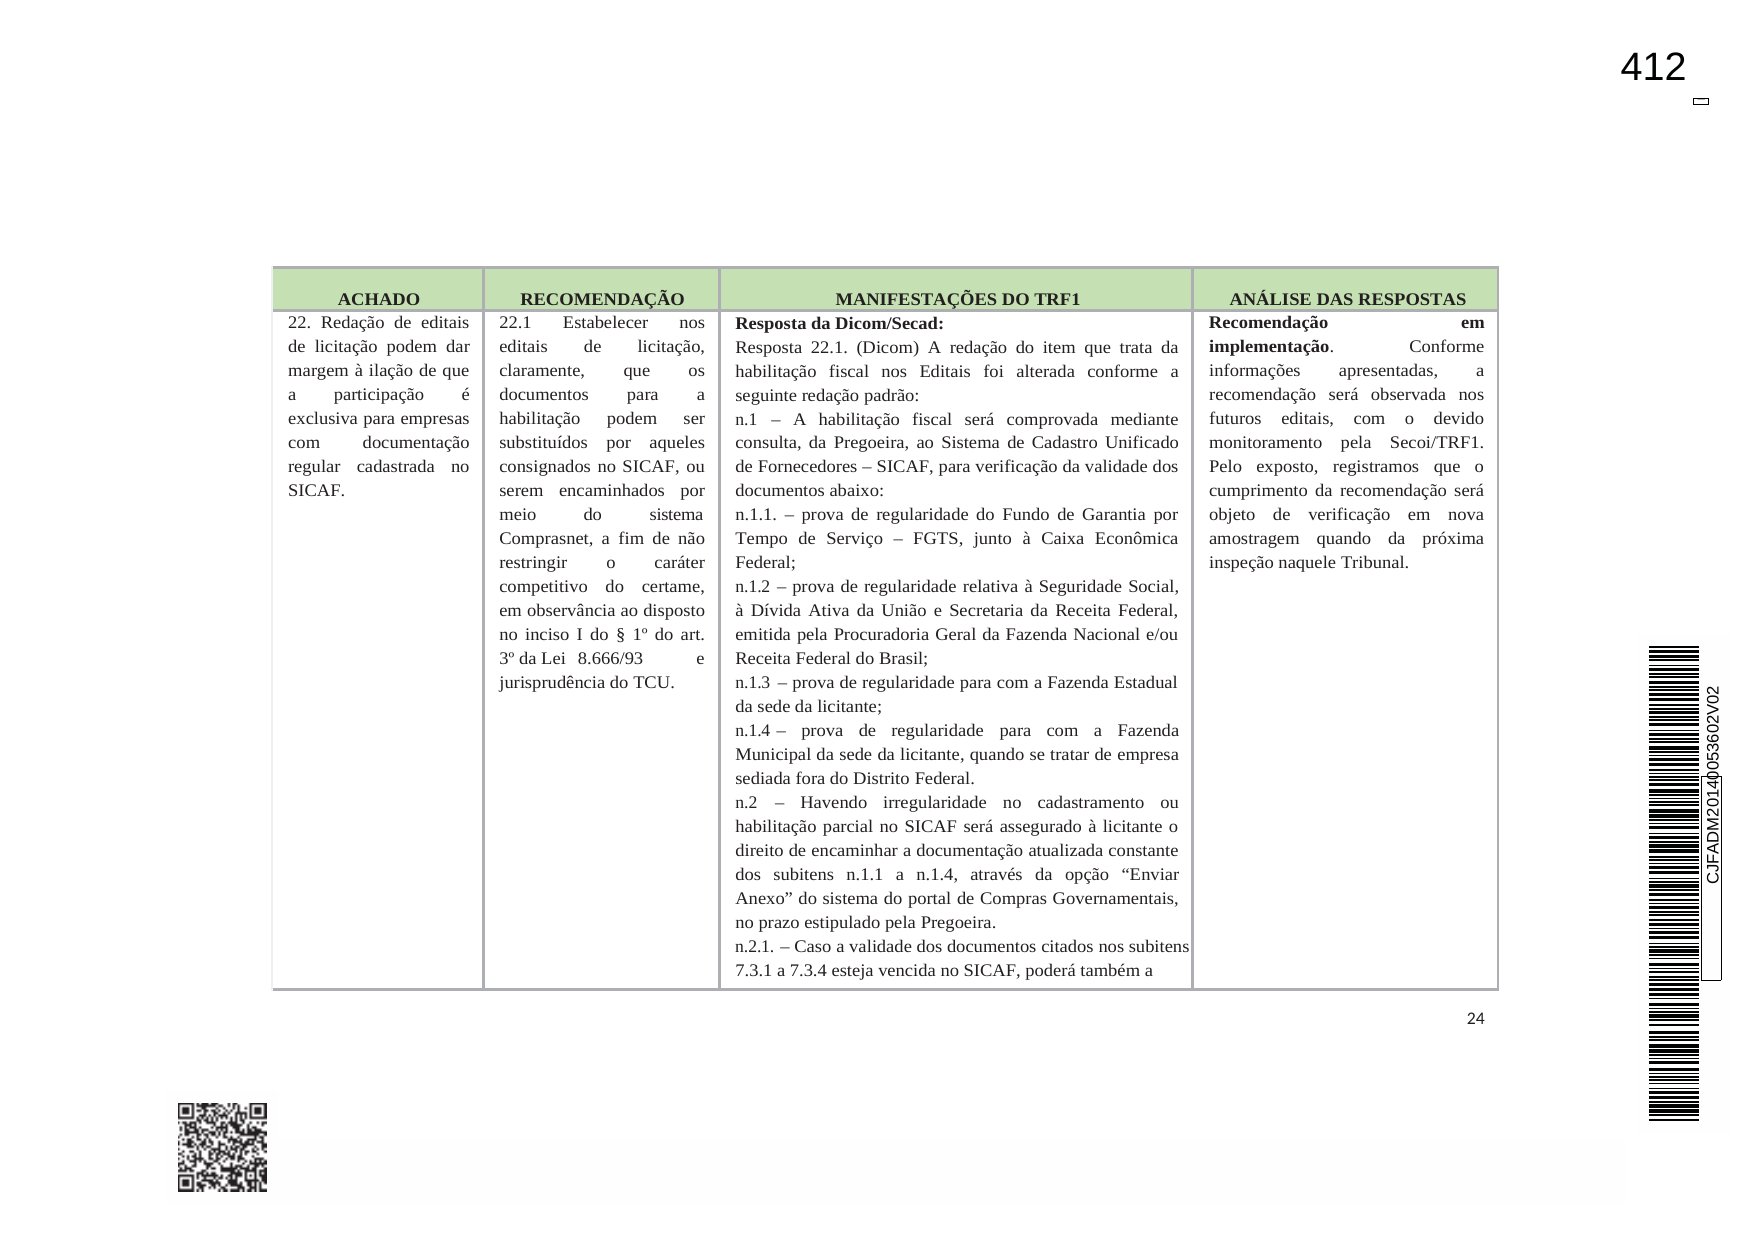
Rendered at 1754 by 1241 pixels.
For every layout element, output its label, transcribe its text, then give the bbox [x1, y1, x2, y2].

table_header ANÁLISE DAS RESPOSTAS [1194, 269, 1497, 309]
text 24 [0, 1007, 1484, 1028]
table_cell Resposta da Dicom/Secad: Resposta 22.1. (Dicom) A redação do item que trata da habilitação fiscal nos Editais foi alterada conforme a seguinte redação padrão: – A habilitação fiscal será comprovada mediante consulta, da Pregoeira, ao Sistema de Cadastro Unificado de Fornecedores – SICAF, para verificação da validade dos documentos abaixo: – prova de regularidade do Fundo de Garantia por Tempo de Serviço – FGTS, junto à Caixa Econômica Federal; – prova de regularidade relativa à Seguridade Social, à Dívida Ativa da União e Secretaria da Receita Federal, emitida pela Procuradoria Geral da Fazenda Nacional e/ou Receita Federal do Brasil; – prova de regularidade para com a Fazenda Estadual da sede da licitante; – prova de regularidade para com a Fazenda Municipal da sede da licitante, quando se tratar de empresa sediada fora do Distrito Federal. – Havendo irregularidade no cadastramento ou habilitação parcial no SICAF será assegurado à licitante o direito de encaminhar a documentação atualizada constante dos subitens n.1.1 a n.1.4, através da opção “Enviar Anexo” do sistema do portal de Compras Governamentais, no prazo estipulado pela Pregoeira. – Caso a validade dos documentos citados nos subitens 7.3.1 a 7.3.4 esteja vencida no SICAF, poderá também a [721, 312, 1191, 987]
table_cell 22. Redação de editais de licitação podem dar margem à ilação de que a participação é exclusiva para empresas com documentação regular cadastrada no SICAF. [273, 312, 482, 987]
picture [178, 1103, 267, 1192]
table_header RECOMENDAÇÃO [485, 269, 718, 309]
table_header ACHADO [273, 269, 482, 309]
table_header MANIFESTAÇÕES DO TRF1 [721, 269, 1191, 309]
table_cell 22.1 Estabelecer nos editais de licitação, claramente, que os documentos para a habilitação podem ser substituídos por aqueles consignados no SICAF, ou serem encaminhados por meio do sistema Comprasnet, a fim de não restringir o caráter competitivo do certame, em observância ao disposto no inciso I do § 1º do art. 3º da Lei 8.666/93 e jurisprudência do TCU. [485, 312, 718, 987]
table_cell Recomendação em implementação. Conforme informações apresentadas, a recomendação será observada nos futuros editais, com o devido monitoramento pela Secoi/TRF1. Pelo exposto, registramos que o cumprimento da recomendação será objeto de verificação em nova amostragem quando da próxima inspeção naquele Tribunal. [1194, 312, 1497, 987]
